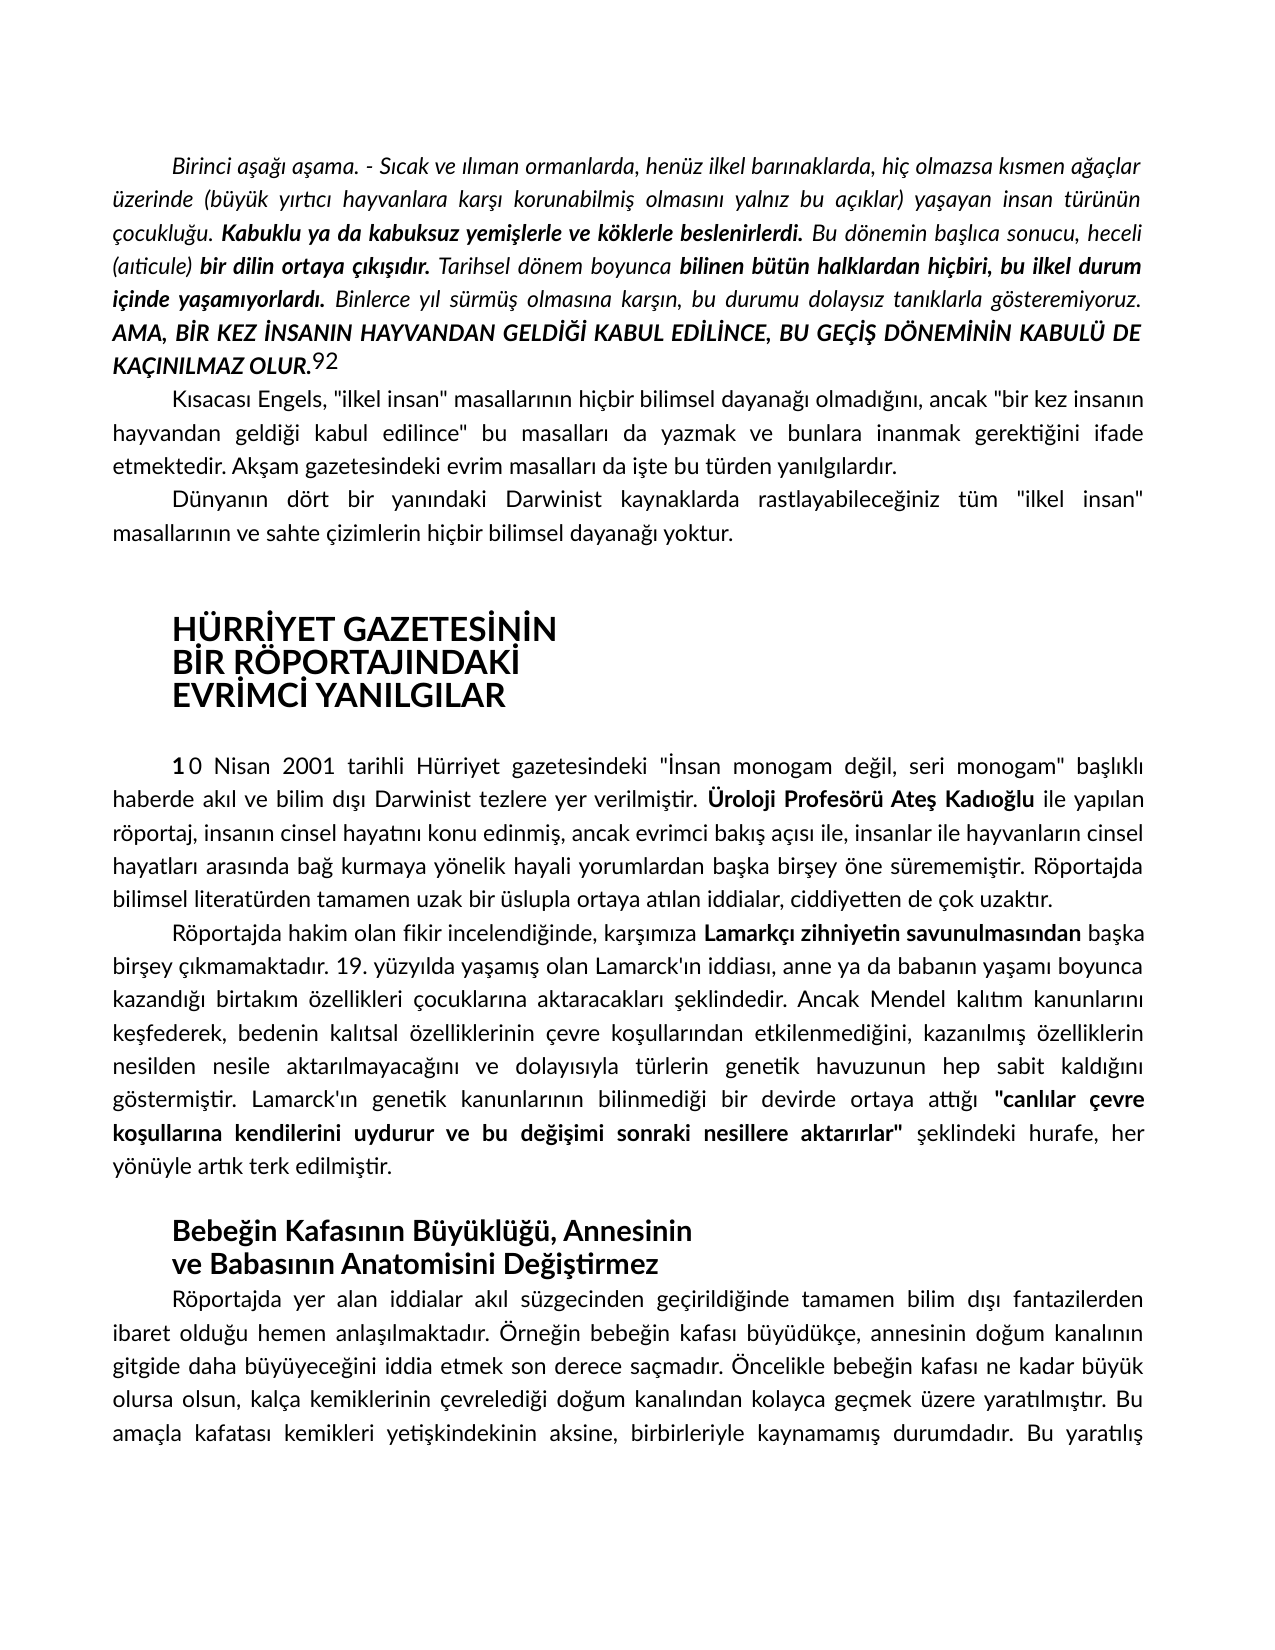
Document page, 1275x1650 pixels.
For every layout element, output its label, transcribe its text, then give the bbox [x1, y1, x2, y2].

text HÜRRİYET GAZETESİNİN [112, 614, 1145, 648]
text ve Babasının Anatomisini Değiştirmez [112, 1248, 1145, 1281]
text Röportajda yer alan iddialar akıl süzgecinden geçirildiğinde tamamen bilim dışı fantazilerden ibaret olduğu hemen anlaşılmaktadır. Örneğin bebeğin kafası büyüdükçe, annesinin doğum kanalının gitgide daha büyüyeceğini iddia etmek son derece saçmadır. Öncelikle bebeğin kafası ne kadar büyük olursa olsun, kalça kemiklerinin çevrelediği doğum kanalından kolayca geçmek üzere yaratılmıştır. Bu amaçla kafatası kemikleri yetişkindekinin aksine, birbirleriyle kaynamamış durumdadır. Bu yaratılış [112, 1281, 1145, 1448]
text Bebeğin Kafasının Büyüklüğü, Annesinin [112, 1214, 1145, 1248]
text Dünyanın dört bir yanındaki Darwinist kaynaklarda rastlayabileceğiniz tüm "ilkel insan" masallarının ve sahte çizimlerin hiçbir bilimsel dayanağı yoktur. [112, 481, 1145, 548]
text Birinci aşağı aşama. - Sıcak ve ılıman ormanlarda, henüz ilkel barınaklarda, hiç olmazsa kısmen ağaçlar üzerinde (büyük yırtıcı hayvanlara karşı korunabilmiş olmasını yalnız bu açıklar) yaşayan insan türünün çocukluğu. Kabuklu ya da kabuksuz yemişlerle ve köklerle beslenirlerdi. Bu dönemin başlıca sonucu, heceli (aıticule) bir dilin ortaya çıkışıdır. Tarihsel dönem boyunca bilinen bütün halklardan hiçbiri, bu ilkel durum içinde yaşamıyorlardı. Binlerce yıl sürmüş olmasına karşın, bu durumu dolaysız tanıklarla gösteremiyoruz. AMA, BİR KEZ İNSANIN HAYVANDAN GELDİĞİ KABUL EDİLİNCE, BU GEÇİŞ DÖNEMİNİN KABULÜ DE KAÇINILMAZ OLUR.92 [112, 148, 1145, 381]
text 10 Nisan 2001 tarihli Hürriyet gazetesindeki "İnsan monogam değil, seri monogam" başlıklı haberde akıl ve bilim dışı Darwinist tezlere yer verilmiştir. Üroloji Profesörü Ateş Kadıoğlu ile yapılan röportaj, insanın cinsel hayatını konu edinmiş, ancak evrimci bakış açısı ile, insanlar ile hayvanların cinsel hayatları arasında bağ kurmaya yönelik hayali yorumlardan başka birşey öne sürememiştir. Röportajda bilimsel literatürden tamamen uzak bir üslupla ortaya atılan iddialar, ciddiyetten de çok uzaktır. [112, 748, 1145, 914]
text EVRİMCİ YANILGILAR [112, 681, 1145, 714]
text Röportajda hakim olan fikir incelendiğinde, karşımıza Lamarkçı zihniyetin savunulmasından başka birşey çıkmamaktadır. 19. yüzyılda yaşamış olan Lamarck'ın iddiası, anne ya da babanın yaşamı boyunca kazandığı birtakım özellikleri çocuklarına aktaracakları şeklindedir. Ancak Mendel kalıtım kanunlarını keşfederek, bedenin kalıtsal özelliklerinin çevre koşullarından etkilenmediğini, kazanılmış özelliklerin nesilden nesile aktarılmayacağını ve dolayısıyla türlerin genetik havuzunun hep sabit kaldığını göstermiştir. Lamarck'ın genetik kanunlarının bilinmediği bir devirde ortaya attığı "canlılar çevre koşullarına kendilerini uydurur ve bu değişimi sonraki nesillere aktarırlar" şeklindeki hurafe, her yönüyle artık terk edilmiştir. [112, 914, 1145, 1181]
text Kısacası Engels, "ilkel insan" masallarının hiçbir bilimsel dayanağı olmadığını, ancak "bir kez insanın hayvandan geldiği kabul edilince" bu masalları da yazmak ve bunlara inanmak gerektiğini ifade etmektedir. Akşam gazetesindeki evrim masalları da işte bu türden yanılgılardır. [112, 381, 1145, 481]
text BİR RÖPORTAJINDAKİ [112, 648, 1145, 681]
